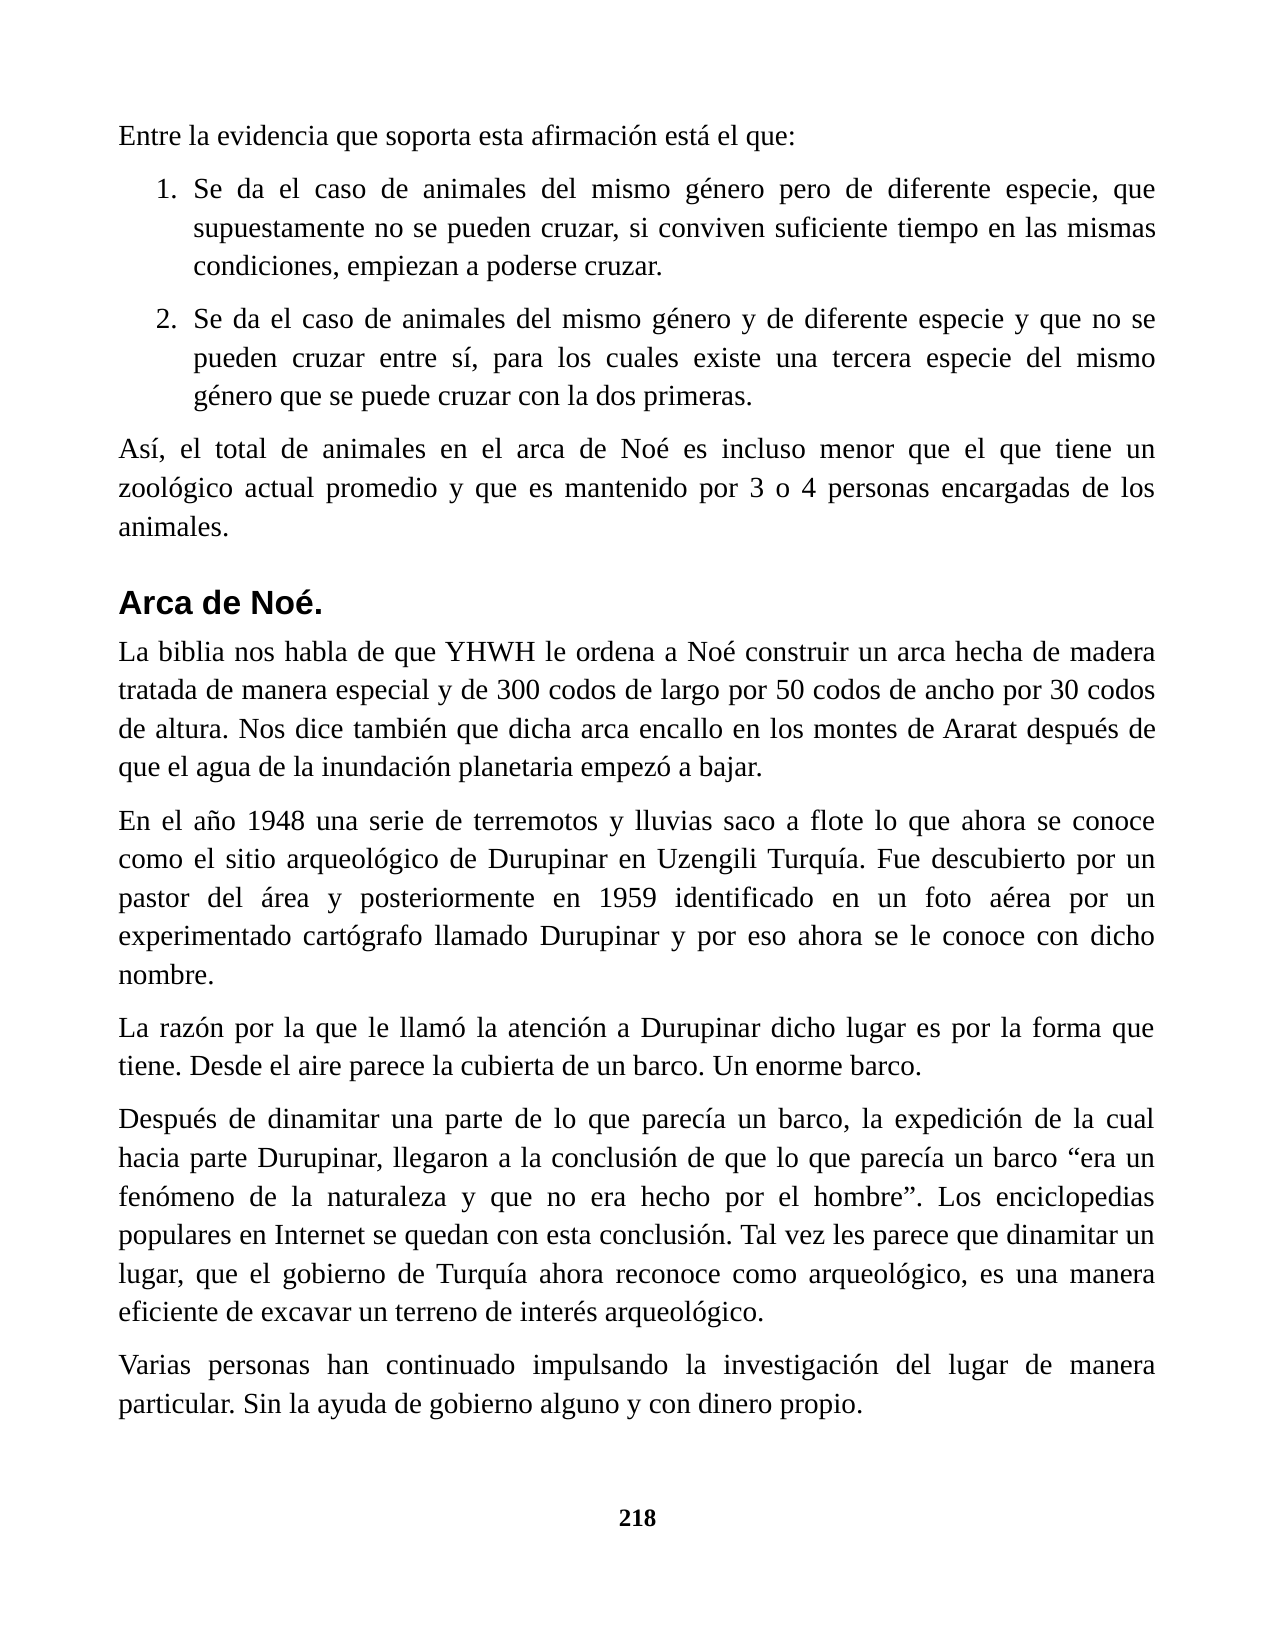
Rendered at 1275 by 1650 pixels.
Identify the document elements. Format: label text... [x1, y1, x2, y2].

text En el año 1948 una serie de terremotos y lluvias saco a flote lo que ahora se conoce como el sitio arqueológico de Durupinar en Uzengili Turquía. Fue descubierto por un pastor del área y posteriormente en 1959 identificado en un foto aérea por un experimentado cartógrafo llamado Durupinar y por eso ahora se le conoce con dicho nombre. [118, 803, 1157, 990]
list Se da el caso de animales del mismo género y de diferente especie y que no se pueden cruzar entre sí, para los cuales existe una tercera especie del mismo género que se puede cruzar con la dos primeras. [156, 301, 1157, 412]
text Después de dinamitar una parte de lo que parecía un barco, la expedición de la cual hacia parte Durupinar, llegaron a la conclusión de que lo que parecía un barco “era un fenómeno de la naturaleza y que no era hecho por el hombre”. Los enciclopedias populares en Internet se quedan con esta conclusión. Tal vez les parece que dinamitar un lugar, que el gobierno de Turquía ahora reconoce como arqueológico, es una manera eficiente de excavar un terreno de interés arqueológico. [118, 1102, 1157, 1328]
text Así, el total de animales en el arca de Noé es incluso menor que el que tiene un zoológico actual promedio y que es mantenido por 3 o 4 personas encargadas de los animales. [118, 432, 1157, 542]
text Varias personas han continuado impulsando la investigación del lugar de manera particular. Sin la ayuda de gobierno alguno y con dinero propio. [118, 1347, 1157, 1419]
subtitle Arca de Noé. [118, 583, 1157, 621]
list Se da el caso de animales del mismo género pero de diferente especie, que supuestamente no se pueden cruzar, si conviven suficiente tiempo en las mismas condiciones, empiezan a poderse cruzar. [156, 171, 1157, 282]
text La razón por la que le llamó la atención a Durupinar dicho lugar es por la forma que tiene. Desde el aire parece la cubierta de un barco. Un enorme barco. [118, 1010, 1157, 1082]
text Entre la evidencia que soporta esta afirmación está el que: [118, 118, 1157, 152]
text La biblia nos habla de que YHWH le ordena a Noé construir un arca hecha de madera tratada de manera especial y de 300 codos de largo por 50 codos de ancho por 30 codos de altura. Nos dice también que dicha arca encallo en los montes de Ararat después de que el agua de la inundación planetaria empezó a bajar. [118, 634, 1157, 783]
